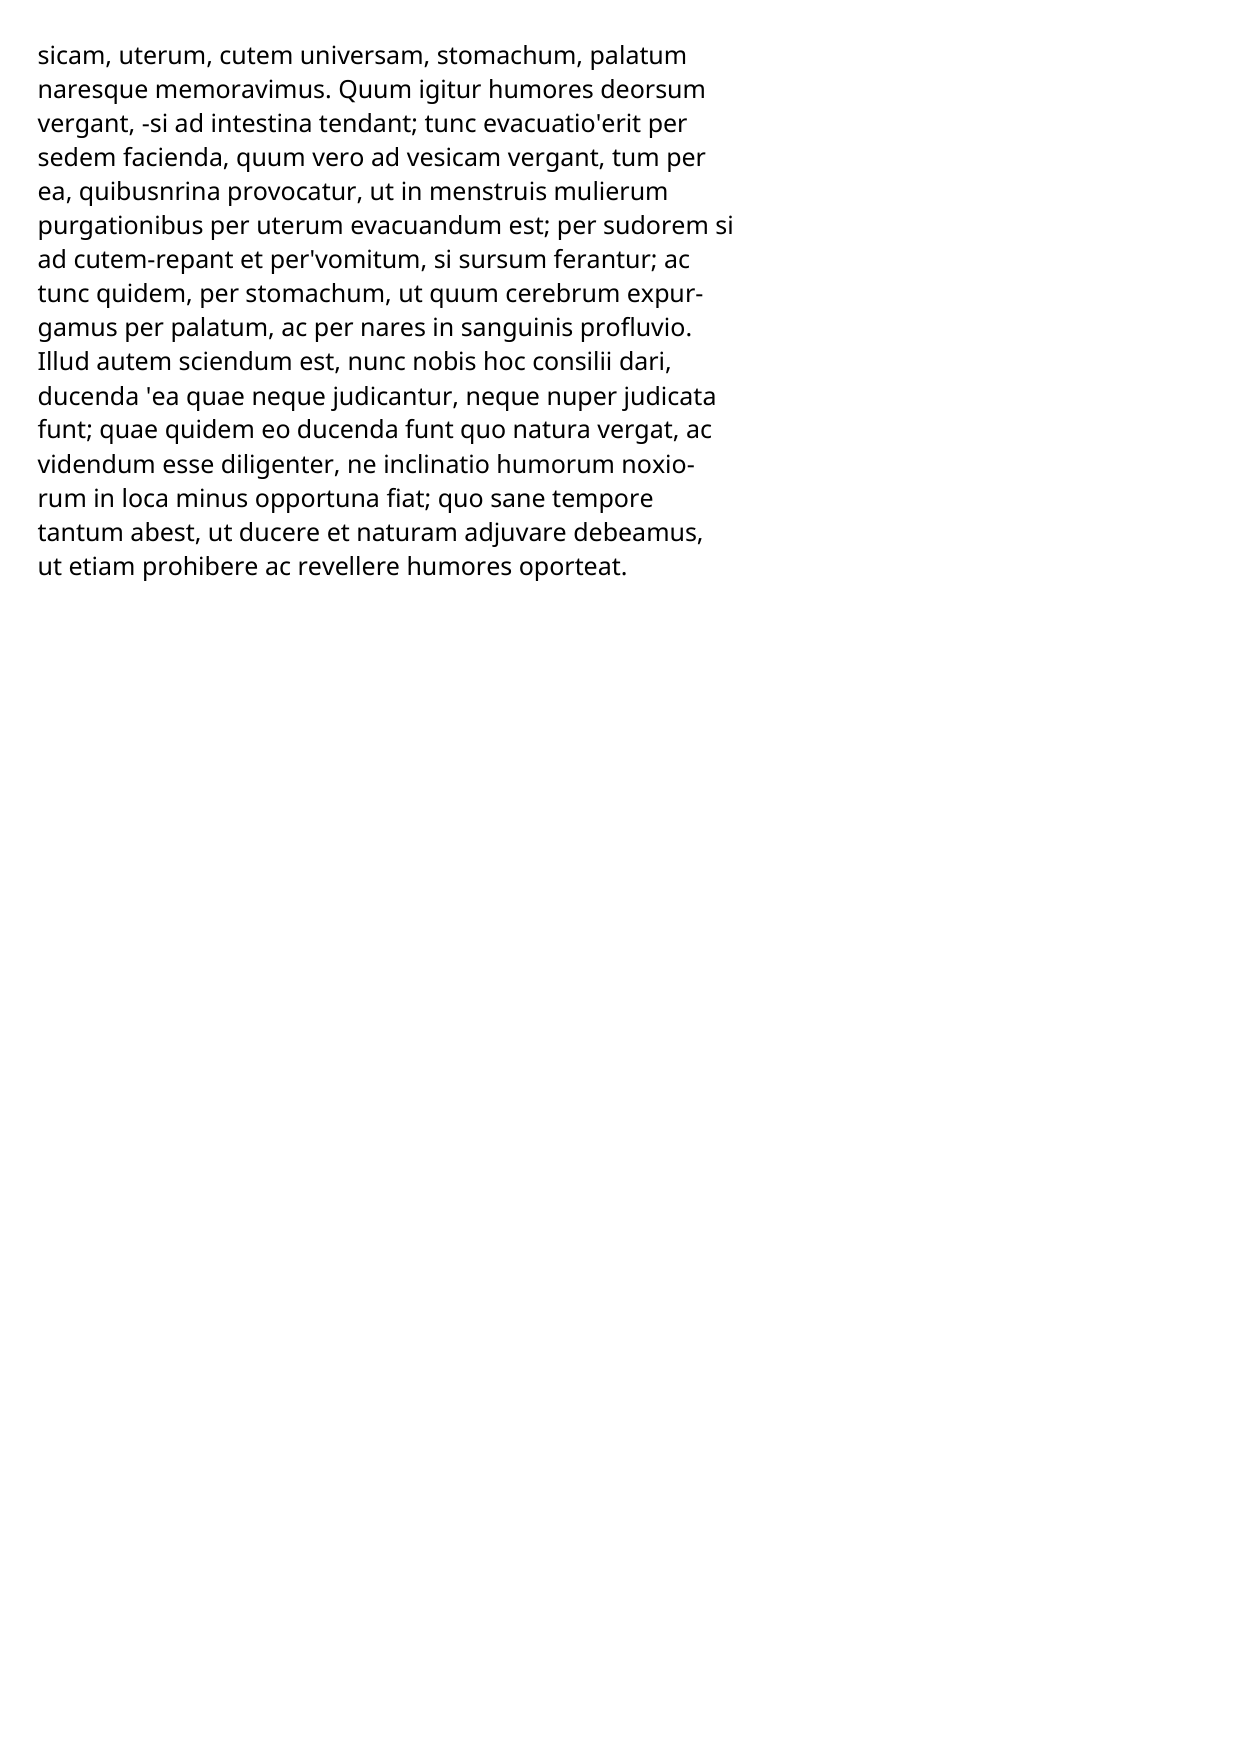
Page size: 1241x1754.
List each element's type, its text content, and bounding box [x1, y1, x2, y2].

text sicam, uterum, cutem universam, stomachum, palatum naresque memoravimus. Quum igitur humores deorsum vergant, -si ad intestina tendant; tunc evacuatio'erit per sedem facienda, quum vero ad vesicam vergant, tum per ea, quibusnrina provocatur, ut in menstruis mulierum purgationibus per uterum evacuandum est; per sudorem si ad cutem-repant et per'vomitum, si sursum ferantur; ac tunc quidem, per stomachum, ut quum cerebrum expur- gamus per palatum, ac per nares in sanguinis profluvio. Illud autem sciendum est, nunc nobis hoc consilii dari, ducenda 'ea quae neque judicantur, neque nuper judicata funt; quae quidem eo ducenda funt quo natura vergat, ac videndum esse diligenter, ne inclinatio humorum noxio- rum in loca minus opportuna fiat; quo sane tempore tantum abest, ut ducere et naturam adjuvare debeamus, ut etiam prohibere ac revellere humores oporteat. [37, 37, 1203, 582]
